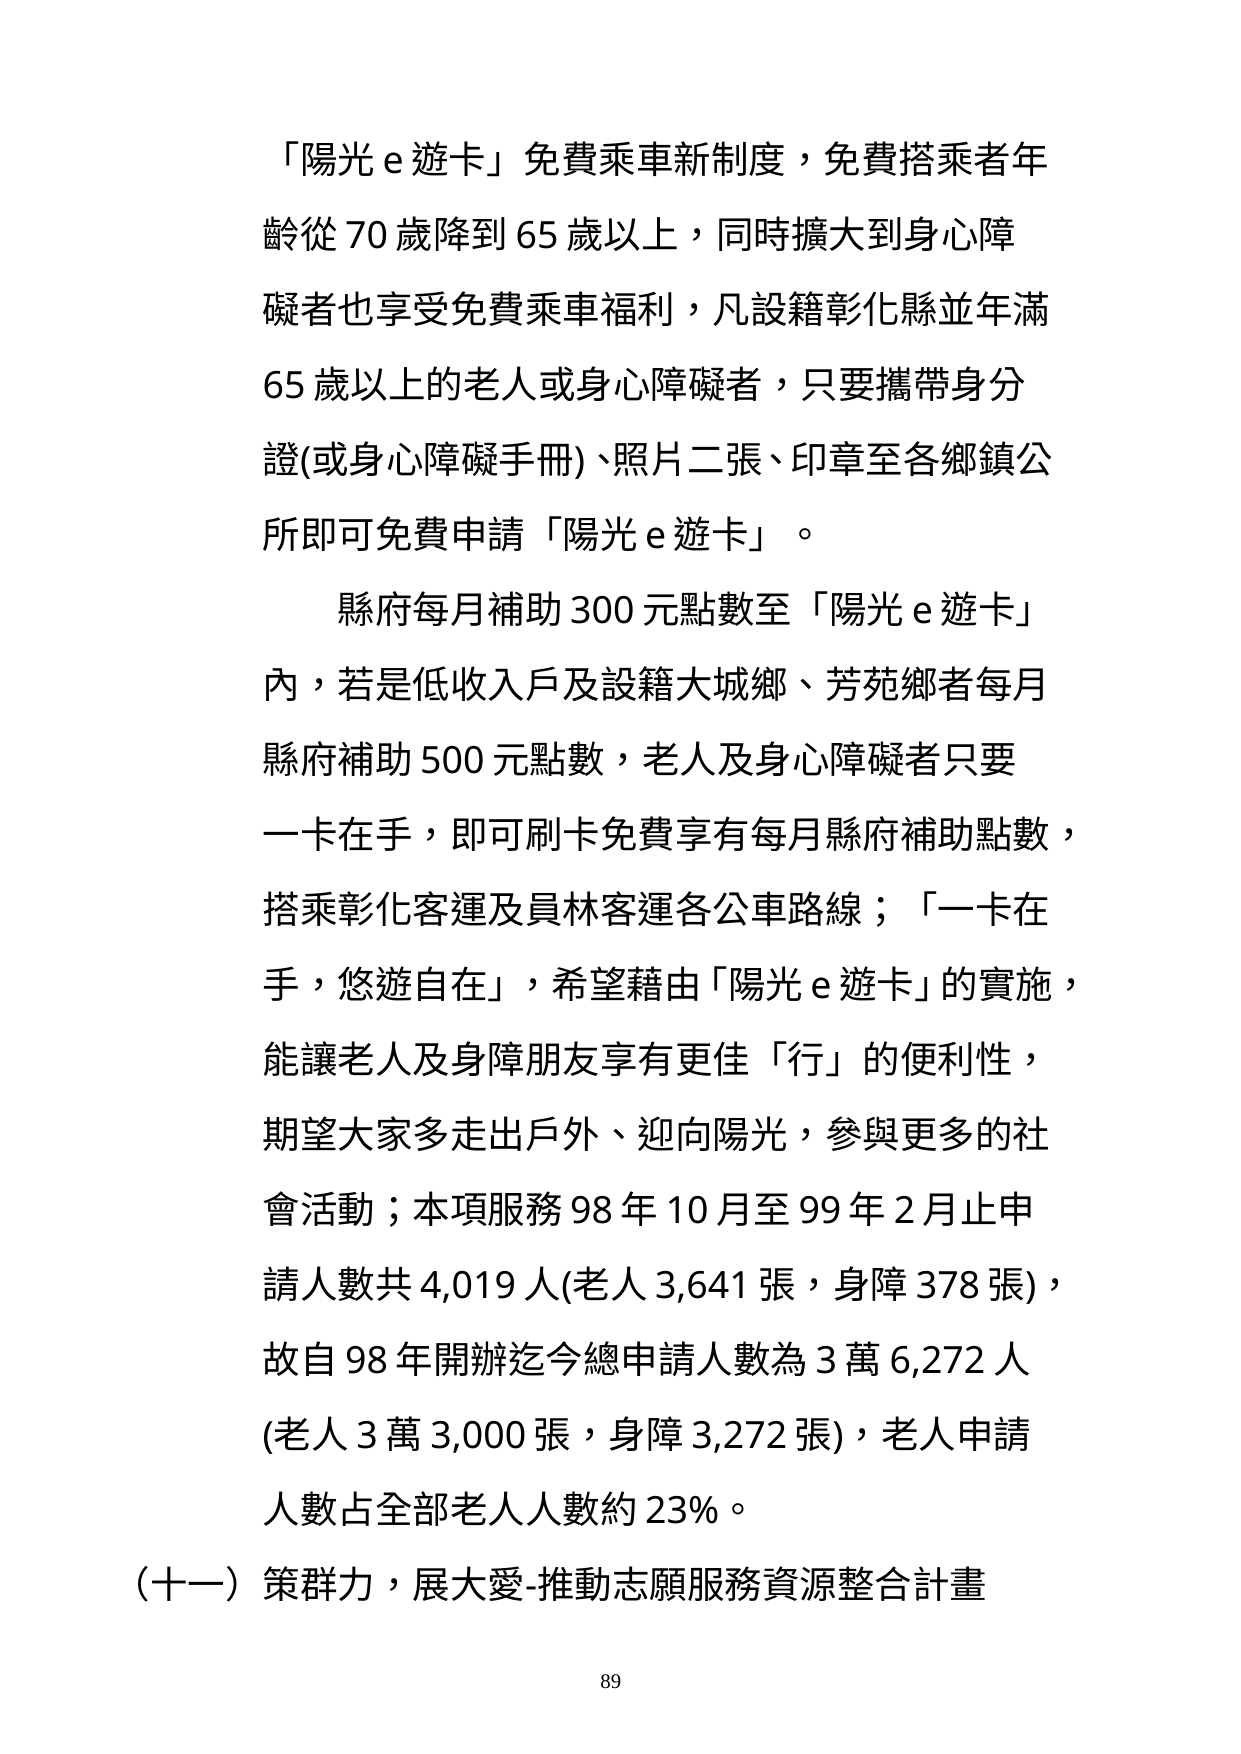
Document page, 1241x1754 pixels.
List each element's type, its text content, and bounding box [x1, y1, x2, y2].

text （十一）策群力，展大愛-推動志願服務資源整合計畫 [112, 1545, 1053, 1620]
text 「陽光e遊卡」免費乘車新制度，免費搭乘者年齡從70歲降到65歲以上，同時擴大到身心障礙者也享受免費乘車福利，凡設籍彰化縣並年滿65歲以上的老人或身心障礙者，只要攜帶身分證(或身心障礙手冊)、照片二張、印章至各鄉鎮公所即可免費申請「陽光e遊卡」。 [262, 120, 1053, 570]
text 縣府每月補助300元點數至「陽光e遊卡」內，若是低收入戶及設籍大城鄉、芳苑鄉者每月縣府補助500元點數，老人及身心障礙者只要一卡在手，即可刷卡免費享有每月縣府補助點數，搭乘彰化客運及員林客運各公車路線；「一卡在手，悠遊自在」，希望藉由「陽光e遊卡」的實施，能讓老人及身障朋友享有更佳「行」的便利性，期望大家多走出戶外、迎向陽光，參與更多的社會活動；本項服務98年10月至99年2月止申請人數共4,019人(老人3,641張，身障378張)，故自98年開辦迄今總申請人數為3萬6,272人(老人3萬3,000張，身障3,272張)，老人申請人數占全部老人人數約23%。 [262, 570, 1053, 1545]
